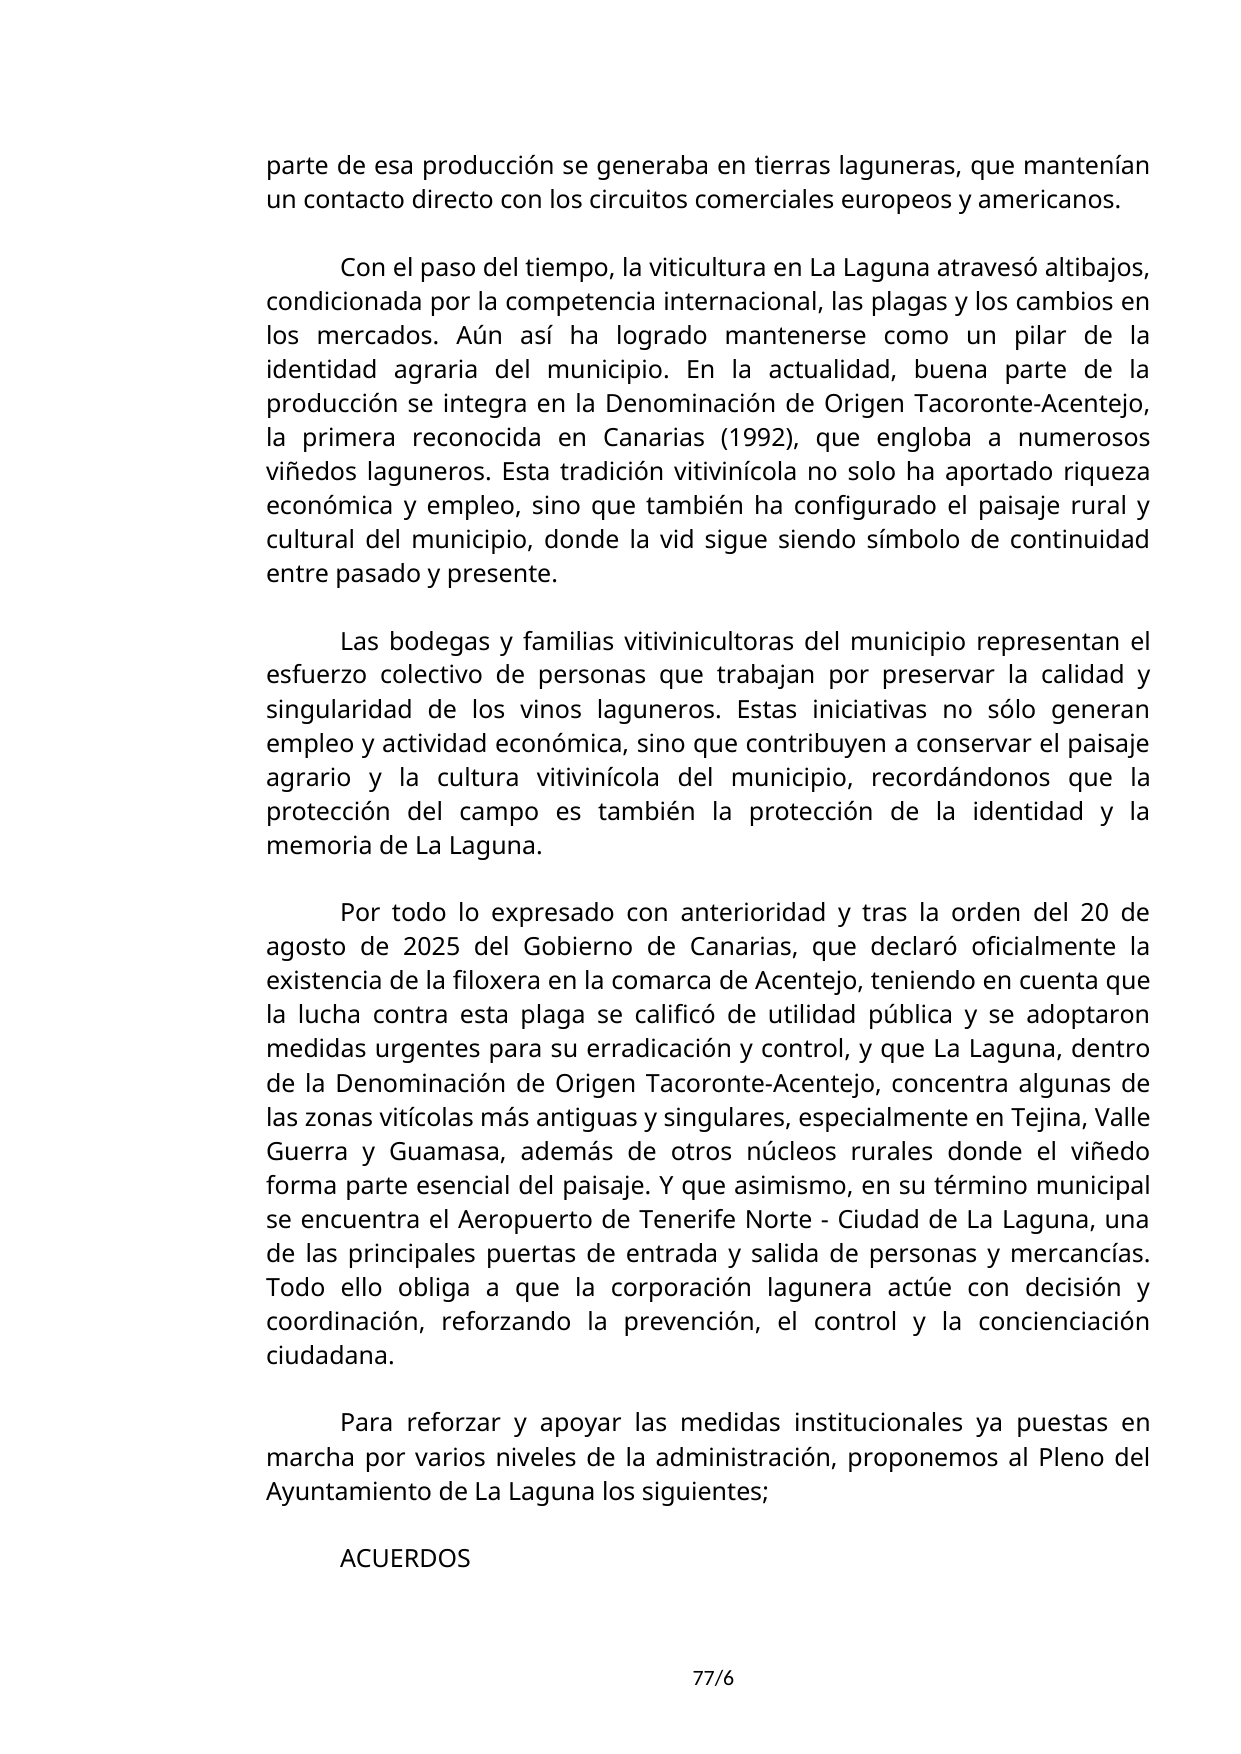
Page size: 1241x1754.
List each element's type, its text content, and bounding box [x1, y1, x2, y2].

text Las bodegas y familias vitivinicultoras del municipio representan el esfuerzo colectivo de personas que trabajan por preservar la calidad y singularidad de los vinos laguneros. Estas iniciativas no sólo generan empleo y actividad económica, sino que contribuyen a conservar el paisaje agrario y la cultura vitivinícola del municipio, recordándonos que la protección del campo es también la protección de la identidad y la memoria de La Laguna. [266, 623, 1152, 862]
text ACUERDOS [266, 1541, 1152, 1575]
text parte de esa producción se generaba en tierras laguneras, que mantenían un contacto directo con los circuitos comerciales europeos y americanos. [266, 148, 1152, 216]
text Por todo lo expresado con anterioridad y tras la orden del 20 de agosto de 2025 del Gobierno de Canarias, que declaró oficialmente la existencia de la filoxera en la comarca de Acentejo, teniendo en cuenta que la lucha contra esta plaga se calificó de utilidad pública y se adoptaron medidas urgentes para su erradicación y control, y que La Laguna, dentro de la Denominación de Origen Tacoronte-Acentejo, concentra algunas de las zonas vitícolas más antiguas y singulares, especialmente en Tejina, Valle Guerra y Guamasa, además de otros núcleos rurales donde el viñedo forma parte esencial del paisaje. Y que asimismo, en su término municipal se encuentra el Aeropuerto de Tenerife Norte - Ciudad de La Laguna, una de las principales puertas de entrada y salida de personas y mercancías. Todo ello obliga a que la corporación lagunera actúe con decisión y coordinación, reforzando la prevención, el control y la concienciación ciudadana. [266, 895, 1152, 1372]
text Para reforzar y apoyar las medidas institucionales ya puestas en marcha por varios niveles de la administración, proponemos al Pleno del Ayuntamiento de La Laguna los siguientes; [266, 1405, 1152, 1507]
text Con el paso del tiempo, la viticultura en La Laguna atravesó altibajos, condicionada por la competencia internacional, las plagas y los cambios en los mercados. Aún así ha logrado mantenerse como un pilar de la identidad agraria del municipio. En la actualidad, buena parte de la producción se integra en la Denominación de Origen Tacoronte-Acentejo, la primera reconocida en Canarias (1992), que engloba a numerosos viñedos laguneros. Esta tradición vitivinícola no solo ha aportado riqueza económica y empleo, sino que también ha configurado el paisaje rural y cultural del municipio, donde la vid sigue siendo símbolo de continuidad entre pasado y presente. [266, 249, 1152, 590]
